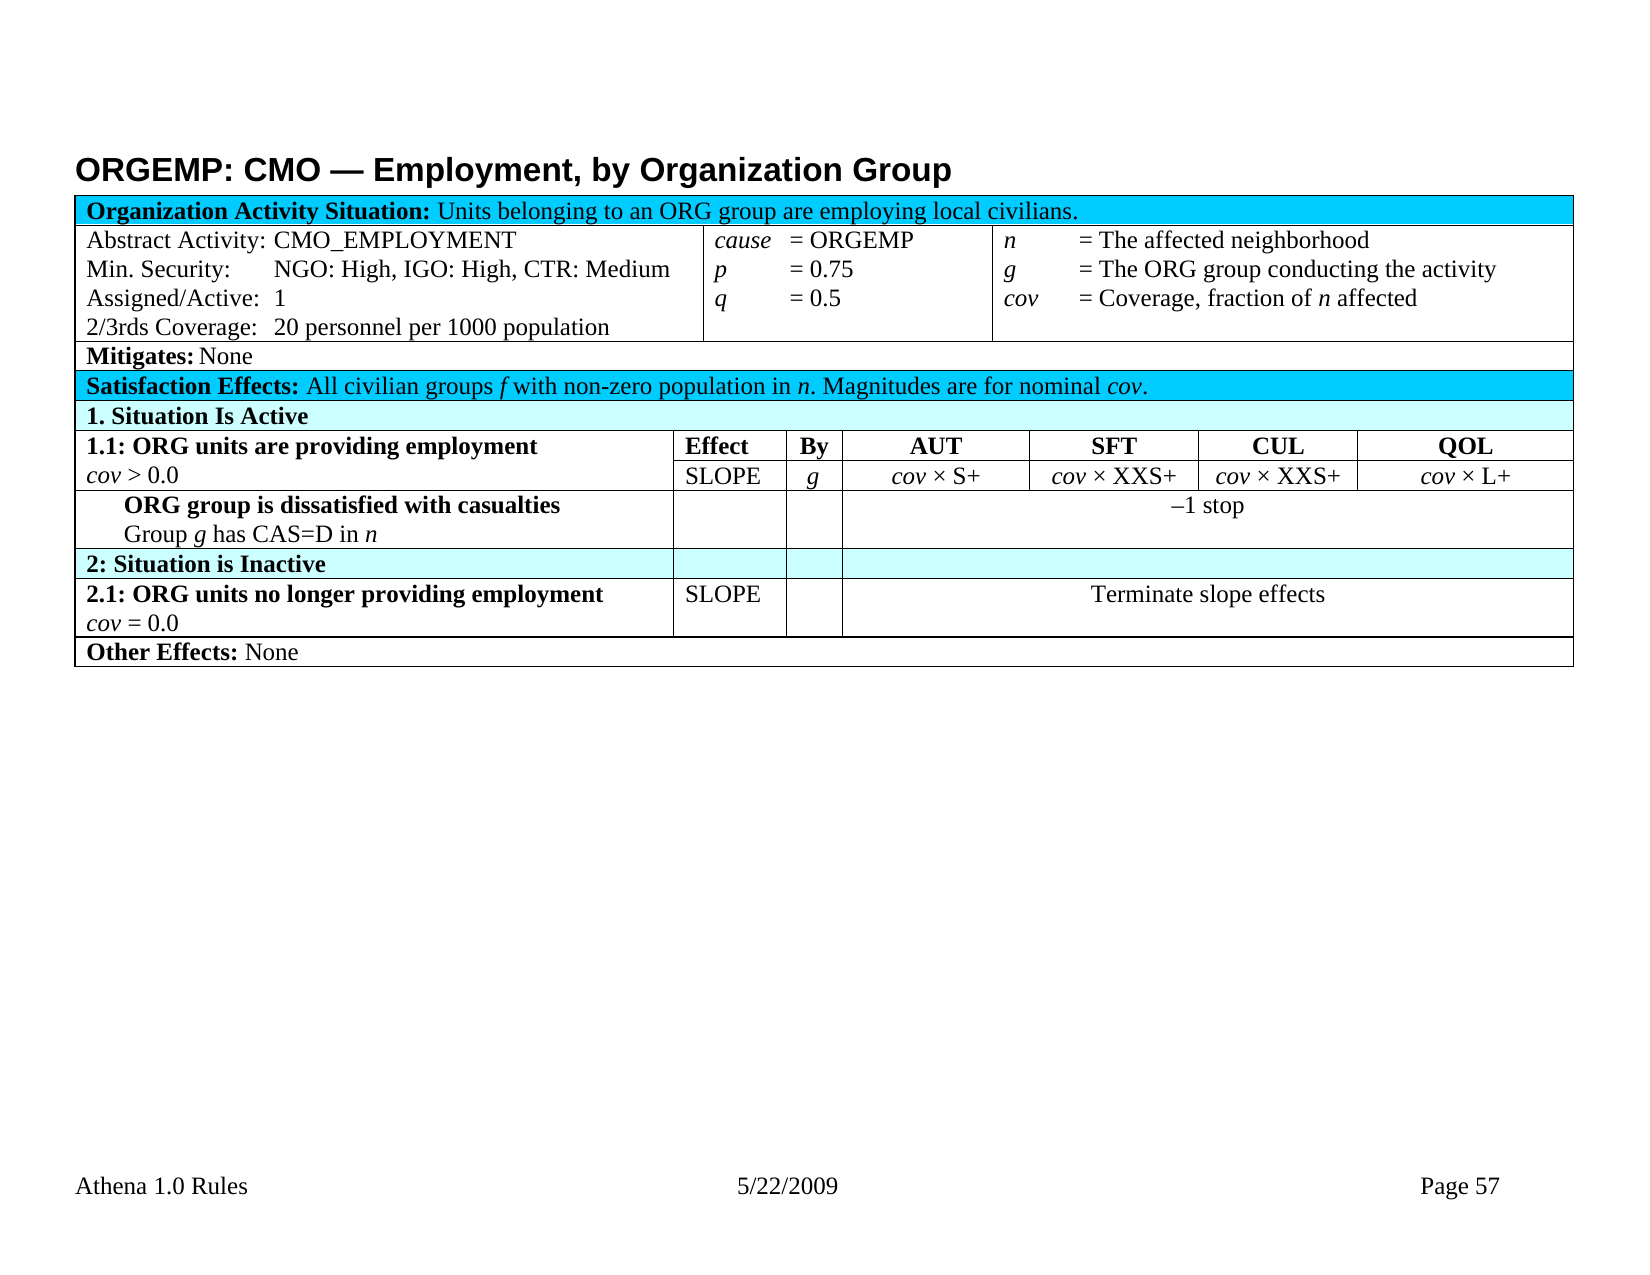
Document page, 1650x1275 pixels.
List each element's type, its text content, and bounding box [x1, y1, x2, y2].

table_cell Abstract Activity: CMO_EMPLOYMENT Min. Security: NGO: High, IGO: High, CTR: Medium Assigned/Active: 1 2/3rds Coverage: 20 personnel per 1000 population [76, 226, 703, 341]
table_cell CUL [1199, 431, 1357, 460]
table_cell Satisfaction Effects: All civilian groups f with non-zero population in n. Magnitudes are for nominal cov. [76, 371, 1573, 400]
table_cell By [787, 431, 842, 460]
table_cell SLOPE [674, 579, 786, 636]
table_cell g [787, 461, 842, 489]
table_header Organization Activity Situation: Units belonging to an ORG group are employing local civilians. [76, 196, 1573, 224]
table_cell cause = ORGEMP p = 0.75 q = 0.5 [704, 226, 992, 341]
table_cell [843, 549, 1573, 578]
table_cell 1. Situation Is Active [76, 401, 1573, 430]
table_cell cov × XXS+ [1199, 461, 1357, 489]
table_cell Mitigates: None [76, 342, 1573, 370]
table_cell [787, 491, 842, 548]
table_cell cov × L+ [1358, 461, 1573, 489]
table_cell Other Effects: None [76, 638, 1573, 666]
table_cell 2: Situation is Inactive [76, 549, 673, 578]
table_cell [787, 549, 842, 578]
table_cell cov × XXS+ [1030, 461, 1198, 489]
table_cell cov × S+ [843, 461, 1029, 489]
table_cell –1 stop [843, 491, 1573, 548]
table_cell Terminate slope effects [843, 579, 1573, 636]
text ORGEMP: CMO — Employment, by Organization Group [75, 150, 1575, 188]
table_cell 1.1: ORG units are providing employment cov > 0.0 [76, 431, 673, 489]
table_cell SLOPE [674, 461, 786, 489]
table_cell AUT [843, 431, 1029, 460]
table_cell [674, 549, 786, 578]
table_cell [787, 579, 842, 636]
table_cell [674, 491, 786, 548]
table_cell 2.1: ORG units no longer providing employment cov = 0.0 [76, 579, 673, 636]
table_cell ORG group is dissatisfied with casualties Group g has CAS=D in n [76, 491, 673, 548]
table_cell n = The affected neighborhood g = The ORG group conducting the activity cov = Coverage, fraction of n affected [993, 226, 1573, 341]
table_cell Effect [674, 431, 786, 460]
table_cell SFT [1030, 431, 1198, 460]
table_cell QOL [1358, 431, 1573, 460]
